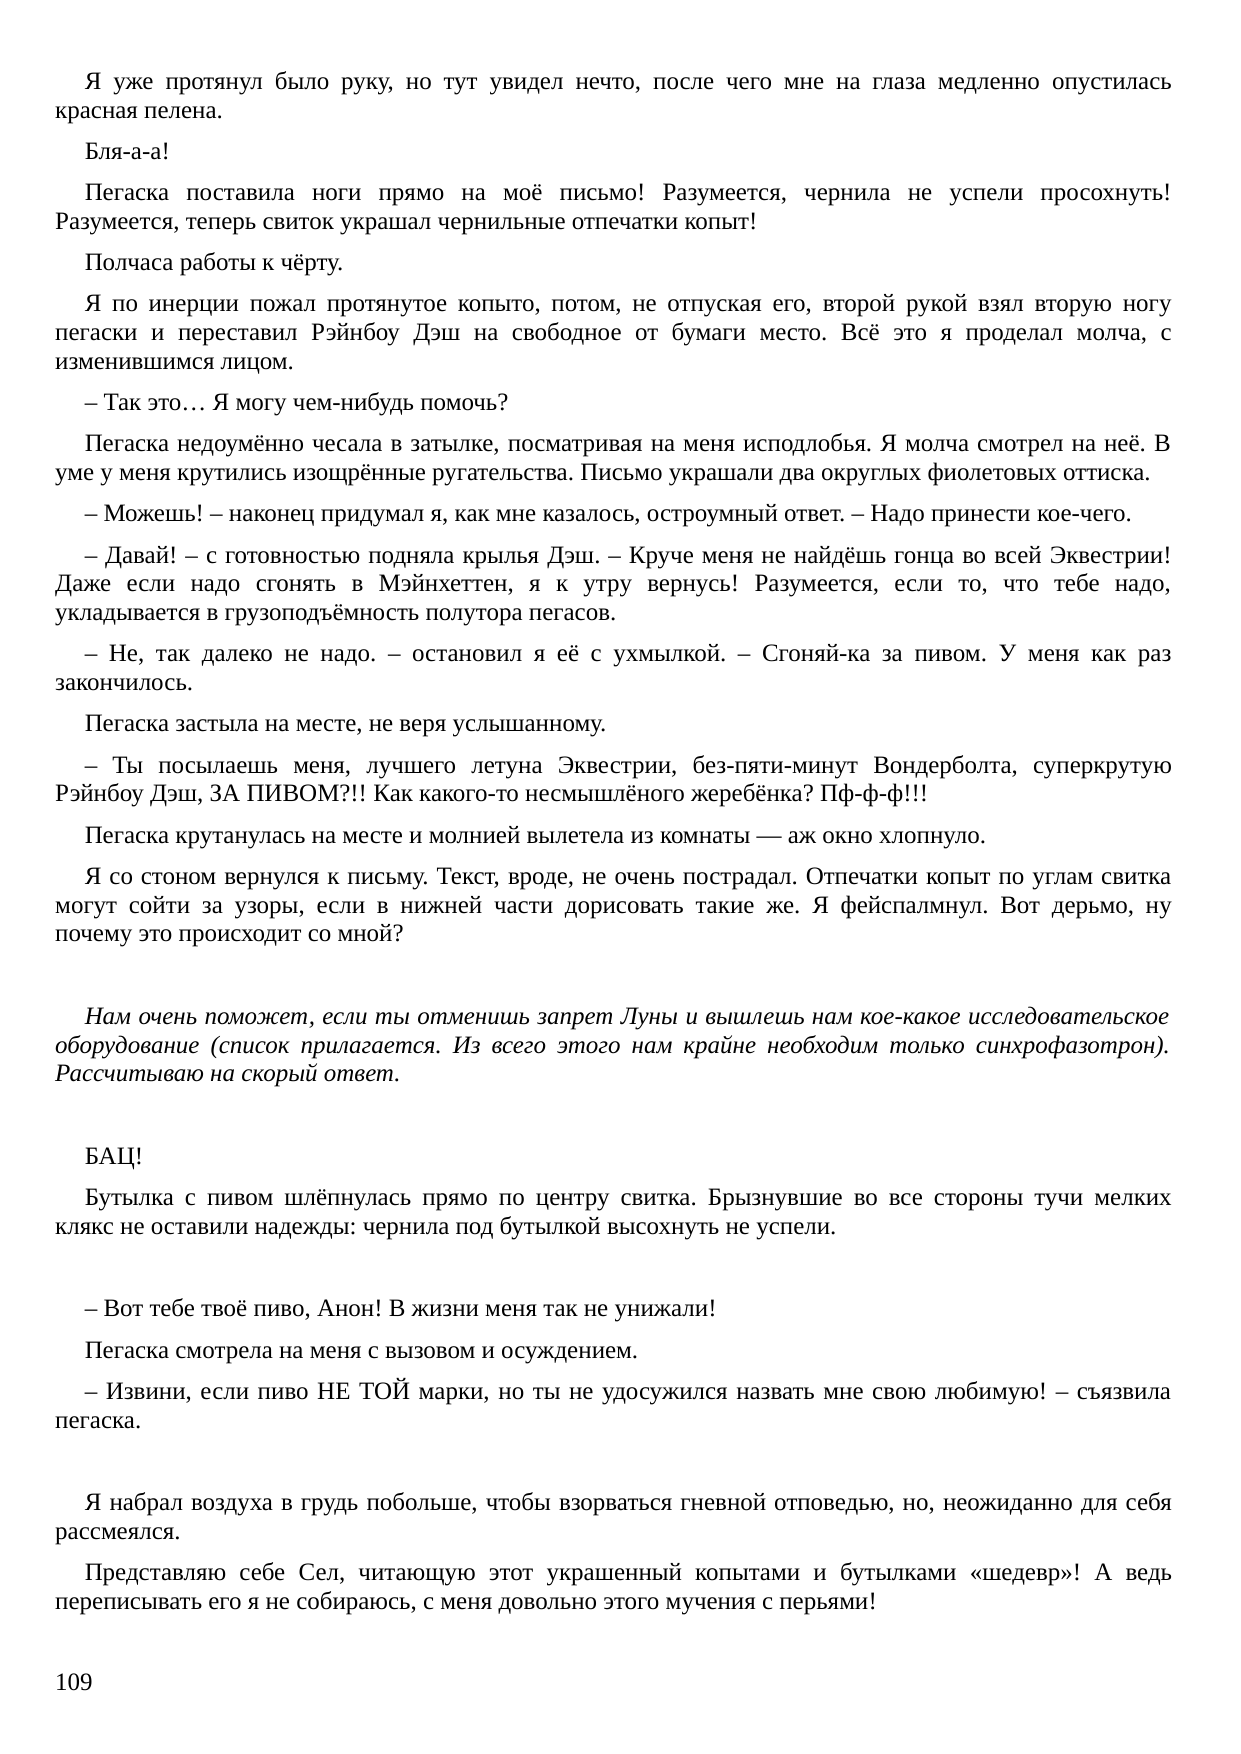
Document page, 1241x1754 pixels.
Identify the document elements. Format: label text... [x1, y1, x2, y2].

text БАЦ! [55, 1141, 1173, 1170]
text Я набрал воздуха в грудь побольше, чтобы взорваться гневной отповедью, но, неожиданно для себя рассмеялся. [55, 1487, 1173, 1545]
text – Давай! – с готовностью подняла крылья Дэш. – Круче меня не найдёшь гонца во всей Эквестрии! Даже если надо сгонять в Мэйнхеттен, я к утру вернусь! Разумеется, если то, что тебе надо, укладывается в грузоподъёмность полутора пегасов. [55, 540, 1173, 626]
text Пегаска поставила ноги прямо на моё письмо! Разумеется, чернила не успели просохнуть! Разумеется, теперь свиток украшал чернильные отпечатки копыт! [55, 177, 1173, 235]
text Пегаска недоумённо чесала в затылке, посматривая на меня исподлобья. Я молча смотрел на неё. В уме у меня крутились изощрённые ругательства. Письмо украшали два округлых фиолетовых оттиска. [55, 428, 1173, 486]
text Представляю себе Сел, читающую этот украшенный копытами и бутылками «шедевр»! А ведь переписывать его я не собираюсь, с меня довольно этого мучения с перьями! [55, 1557, 1173, 1615]
text Пегаска крутанулась на месте и молнией вылетела из комнаты — аж окно хлопнуло. [55, 820, 1173, 848]
text – Ты посылаешь меня, лучшего летуна Эквестрии, без-пяти-минут Вондерболта, суперкрутую Рэйнбоу Дэш, ЗА ПИВОМ?!! Как какого-то несмышлёного жеребёнка? Пф-ф-ф!!! [55, 750, 1173, 807]
text Я уже протянул было руку, но тут увидел нечто, после чего мне на глаза медленно опустилась красная пелена. [55, 66, 1173, 123]
text – Извини, если пиво НЕ ТОЙ марки, но ты не удосужился назвать мне свою любимую! – съязвила пегаска. [55, 1376, 1173, 1433]
text Бля-а-а! [55, 136, 1173, 165]
text – Не, так далеко не надо. – остановил я её с ухмылкой. – Сгоняй-ка за пивом. У меня как раз закончилось. [55, 638, 1173, 696]
text Пегаска застыла на месте, не веря услышанному. [55, 708, 1173, 737]
text – Вот тебе твоё пиво, Анон! В жизни меня так не унижали! [55, 1293, 1173, 1322]
text – Так это… Я могу чем-нибудь помочь? [55, 387, 1173, 416]
text Бутылка с пивом шлёпнулась прямо по центру свитка. Брызнувшие во все стороны тучи мелких клякс не оставили надежды: чернила под бутылкой высохнуть не успели. [55, 1182, 1173, 1240]
text – Можешь! – наконец придумал я, как мне казалось, остроумный ответ. – Надо принести кое-чего. [55, 498, 1173, 527]
text Нам очень поможет, если ты отменишь запрет Луны и вышлешь нам кое-какое исследовательское оборудование (список прилагается. Из всего этого нам крайне необходим только синхрофазотрон). Рассчитываю на скорый ответ. [55, 1001, 1173, 1087]
text Я по инерции пожал протянутое копыто, потом, не отпуская его, второй рукой взял вторую ногу пегаски и переставил Рэйнбоу Дэш на свободное от бумаги место. Всё это я проделал молча, с изменившимся лицом. [55, 288, 1173, 375]
text Полчаса работы к чёрту. [55, 247, 1173, 276]
text Я со стоном вернулся к письму. Текст, вроде, не очень пострадал. Отпечатки копыт по углам свитка могут сойти за узоры, если в нижней части дорисовать такие же. Я фейспалмнул. Вот дерьмо, ну почему это происходит со мной? [55, 861, 1173, 947]
text Пегаска смотрела на меня с вызовом и осуждением. [55, 1335, 1173, 1363]
